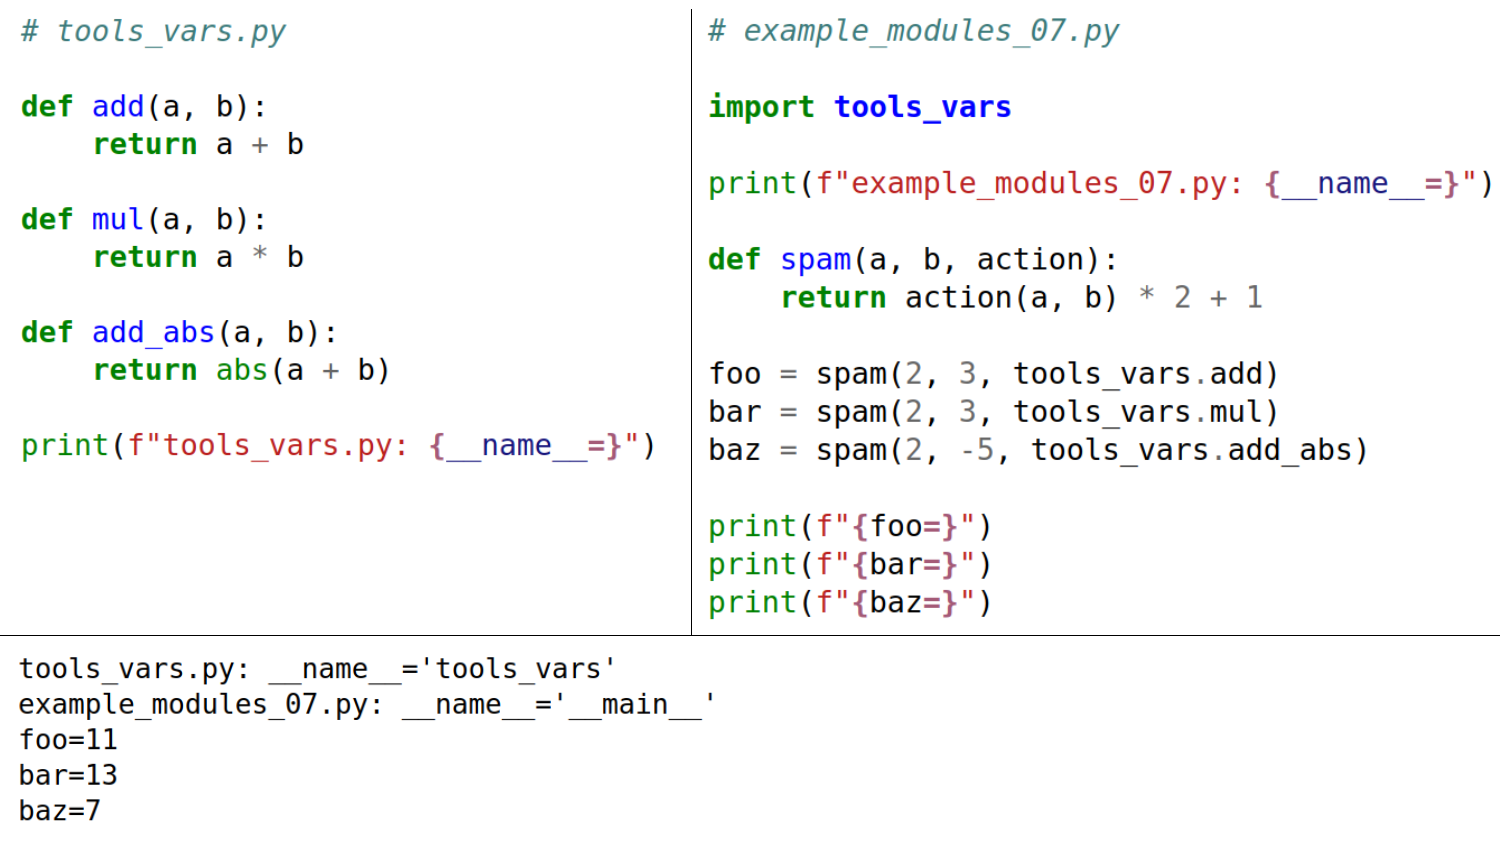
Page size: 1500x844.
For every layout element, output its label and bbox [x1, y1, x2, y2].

picture [697, 5, 1500, 627]
picture [10, 651, 723, 837]
picture [9, 8, 662, 474]
